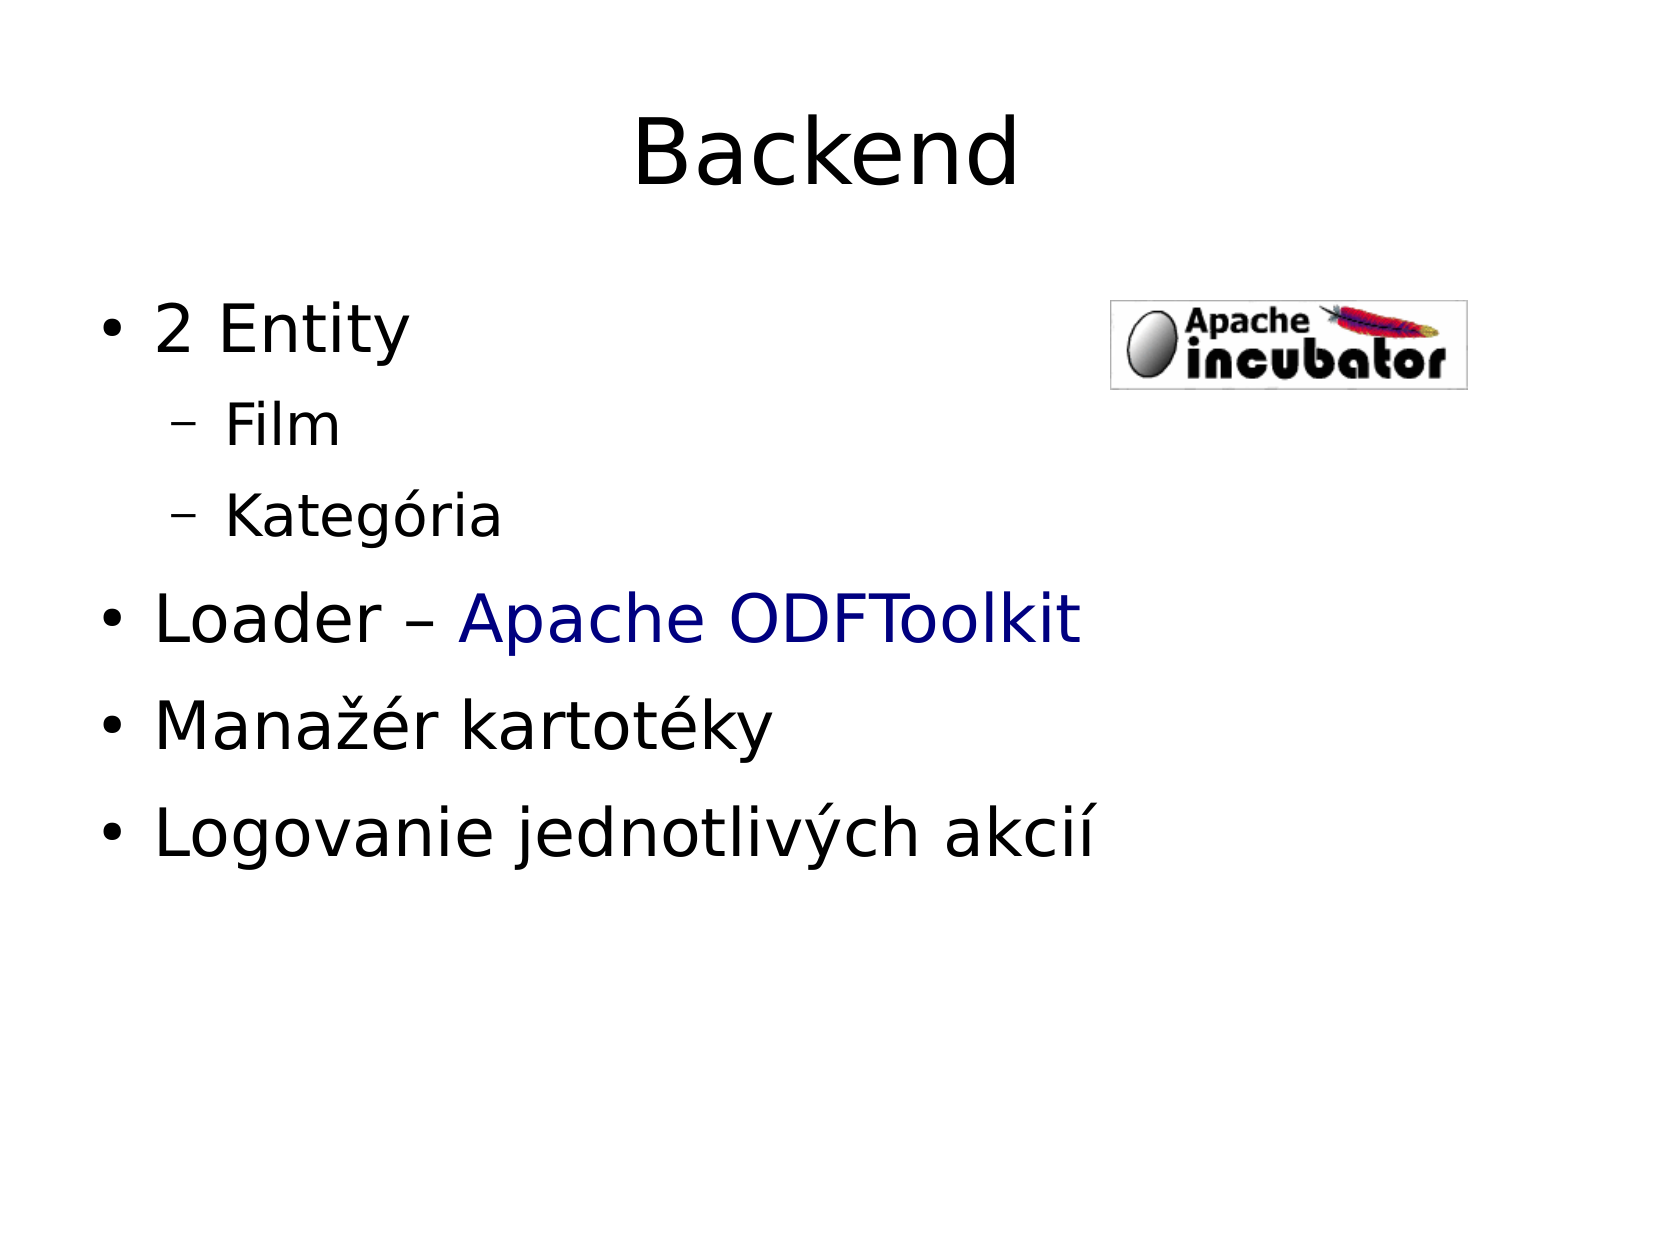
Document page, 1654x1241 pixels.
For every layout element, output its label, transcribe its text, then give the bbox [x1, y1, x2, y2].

title Backend [82, 49, 1571, 257]
list 2 Entity Film Kategória Loader – Apache ODFToolkit Manažér kartotéky Logovanie jednotlivých akcií [82, 290, 1571, 1010]
picture [1110, 300, 1468, 390]
